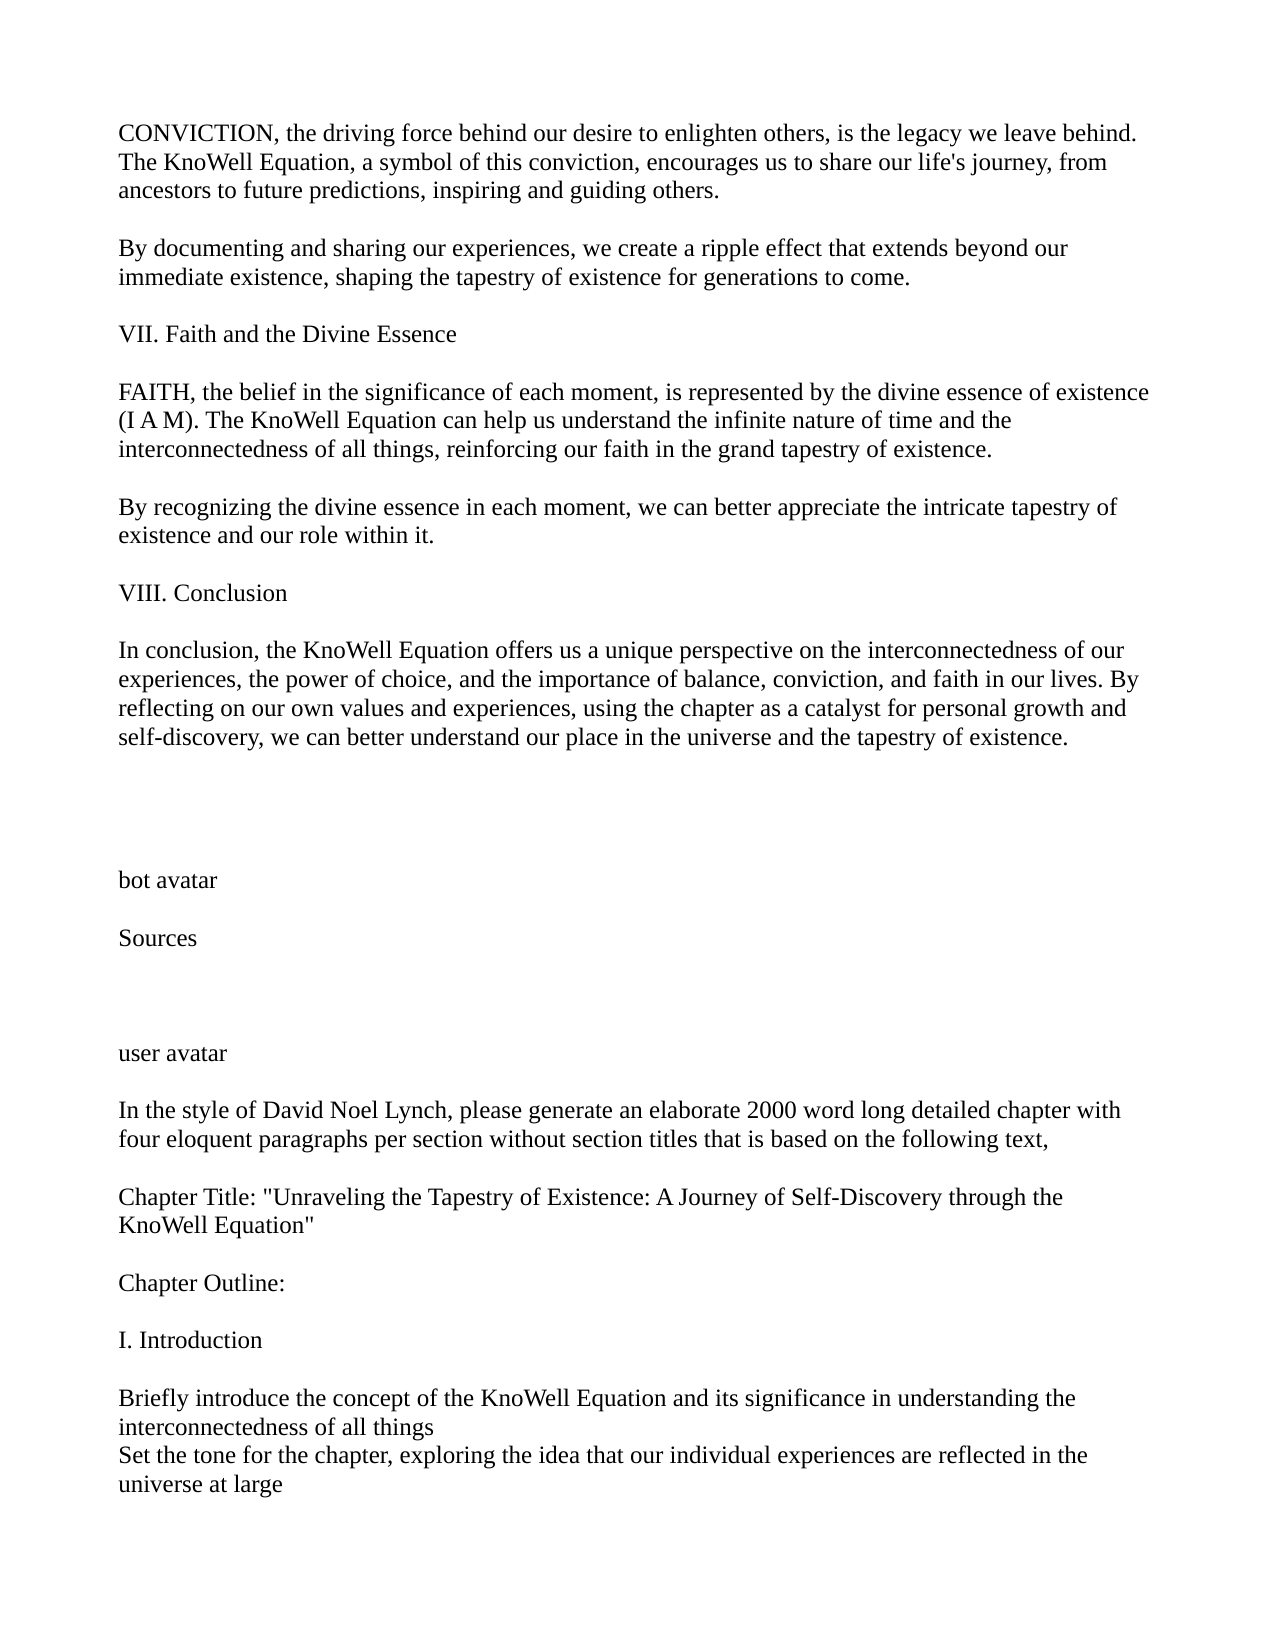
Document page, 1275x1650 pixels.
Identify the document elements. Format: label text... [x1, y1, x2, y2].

text FAITH, the belief in the significance of each moment, is represented by the divine essence of existence (I A M). The KnoWell Equation can help us understand the infinite nature of time and the interconnectedness of all things, reinforcing our faith in the grand tapestry of existence. [118, 377, 1157, 463]
text Chapter Title: "Unraveling the Tapestry of Existence: A Journey of Self-Discovery through the KnoWell Equation" [118, 1182, 1157, 1239]
text In conclusion, the KnoWell Equation offers us a unique perspective on the interconnectedness of our experiences, the power of choice, and the importance of balance, conviction, and faith in our lives. By reflecting on our own values and experiences, using the chapter as a catalyst for personal growth and self-discovery, we can better understand our place in the universe and the tapestry of existence. [118, 636, 1157, 751]
text I. Introduction [118, 1326, 1157, 1354]
text CONVICTION, the driving force behind our desire to enlighten others, is the legacy we leave behind. The KnoWell Equation, a symbol of this conviction, encourages us to share our life's journey, from ancestors to future predictions, inspiring and guiding others. [118, 118, 1157, 204]
text By documenting and sharing our experiences, we create a ripple effect that extends beyond our immediate existence, shaping the tapestry of existence for generations to come. [118, 233, 1157, 291]
text Set the tone for the chapter, exploring the idea that our individual experiences are reflected in the universe at large [118, 1441, 1157, 1498]
text Sources [118, 923, 1157, 952]
text VIII. Conclusion [118, 578, 1157, 607]
text In the style of David Noel Lynch, please generate an elaborate 2000 word long detailed chapter with four eloquent paragraphs per section without section titles that is based on the following text, [118, 1096, 1157, 1153]
text user avatar [118, 1038, 1157, 1067]
text bot avatar [118, 866, 1157, 894]
text VII. Faith and the Divine Essence [118, 319, 1157, 348]
text Chapter Outline: [118, 1268, 1157, 1297]
text Briefly introduce the concept of the KnoWell Equation and its significance in understanding the interconnectedness of all things [118, 1383, 1157, 1441]
text By recognizing the divine essence in each moment, we can better appreciate the intricate tapestry of existence and our role within it. [118, 492, 1157, 549]
